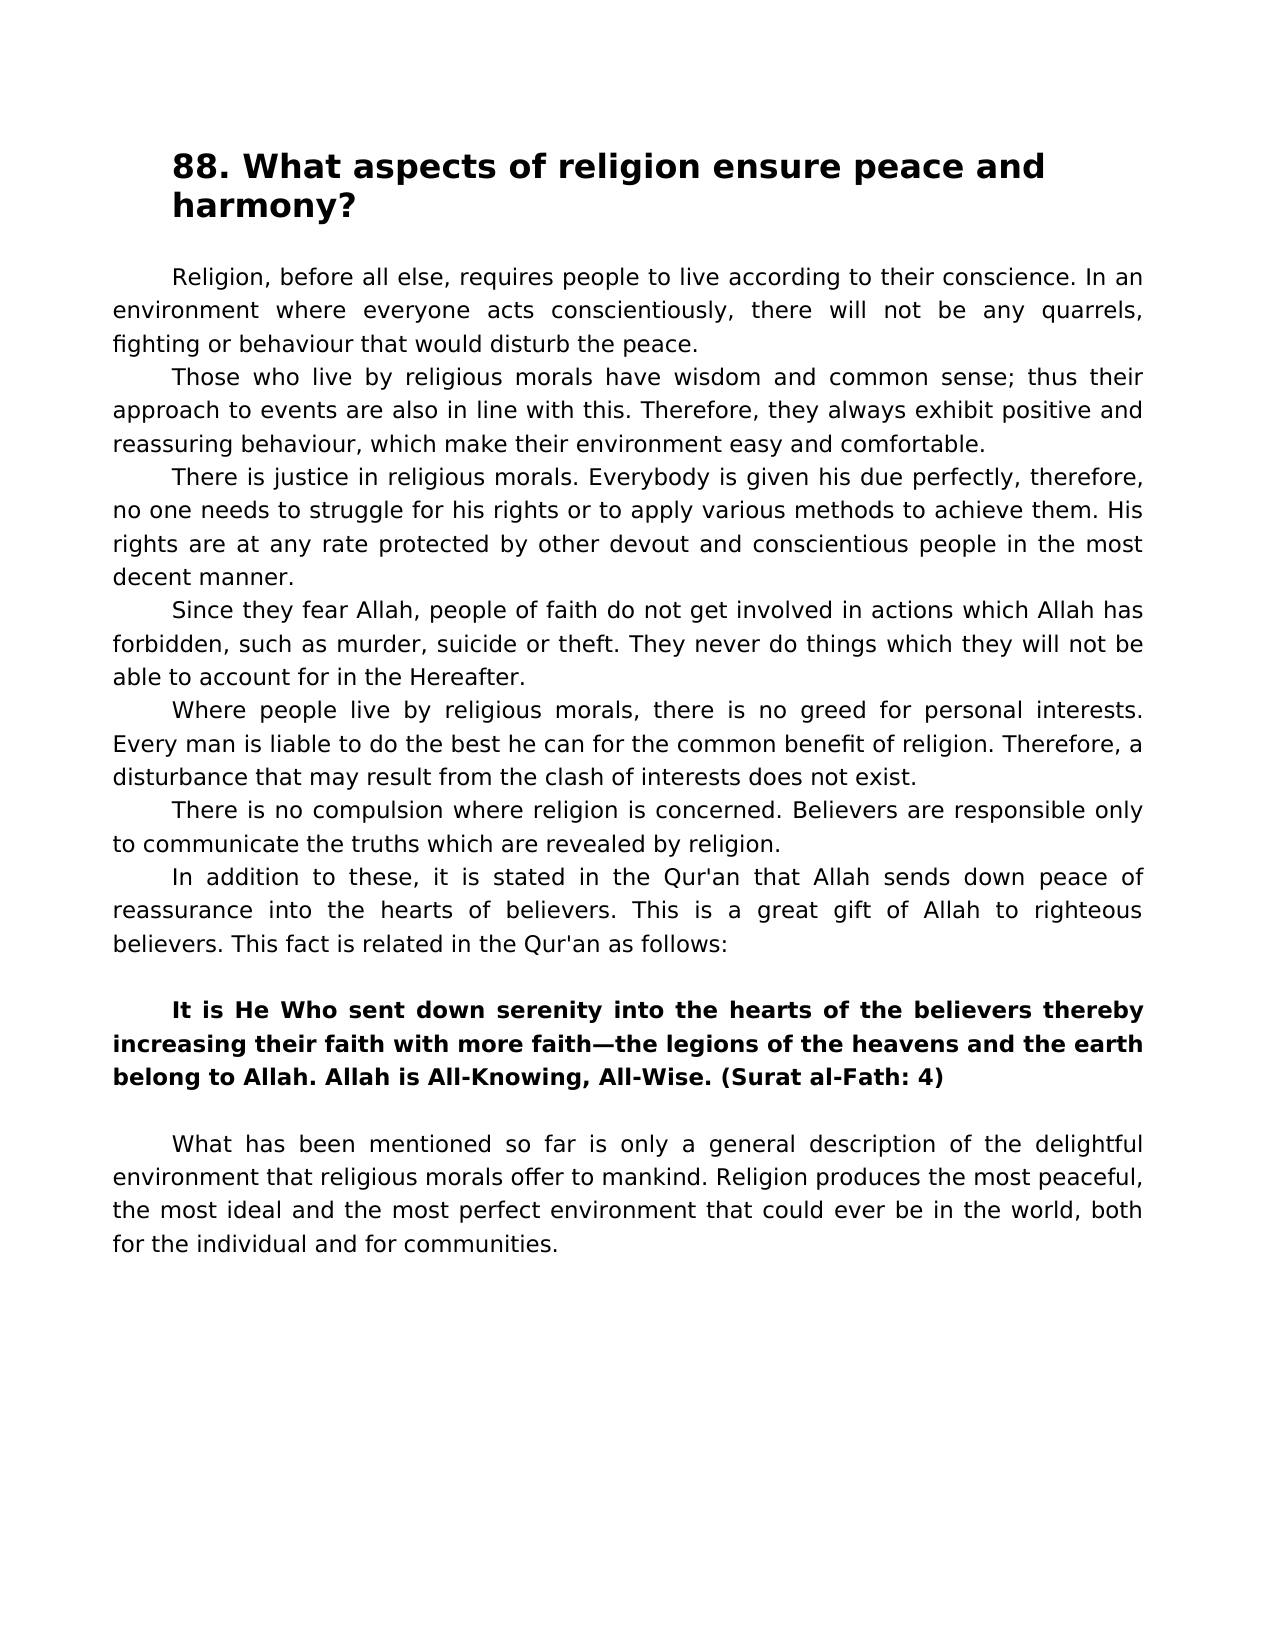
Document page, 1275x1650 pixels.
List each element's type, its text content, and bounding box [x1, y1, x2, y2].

text Those who live by religious morals have wisdom and common sense; thus their approach to events are also in line with this. Therefore, they always exhibit positive and reassuring behaviour, which make their environment easy and comfortable. [112, 359, 1145, 459]
text Since they fear Allah, people of faith do not get involved in actions which Allah has forbidden, such as murder, suicide or theft. They never do things which they will not be able to account for in the Hereafter. [112, 592, 1145, 692]
text 88. What aspects of religion ensure peace and [112, 148, 1145, 186]
text In addition to these, it is stated in the Qur'an that Allah sends down peace of reassurance into the hearts of believers. This is a great gift of Allah to righteous believers. This fact is related in the Qur'an as follows: [112, 859, 1145, 959]
text There is justice in religious morals. Everybody is given his due perfectly, therefore, no one needs to struggle for his rights or to apply various methods to achieve them. His rights are at any rate protected by other devout and conscientious people in the most decent manner. [112, 459, 1145, 592]
text Where people live by religious morals, there is no greed for personal interests. Every man is liable to do the best he can for the common benefit of religion. Therefore, a disturbance that may result from the clash of interests does not exist. [112, 692, 1145, 792]
text What has been mentioned so far is only a general description of the delightful environment that religious morals offer to mankind. Religion produces the most peaceful, the most ideal and the most perfect environment that could ever be in the world, both for the individual and for communities. [112, 1125, 1145, 1259]
text There is no compulsion where religion is concerned. Believers are responsible only to communicate the truths which are revealed by religion. [112, 792, 1145, 859]
text Religion, before all else, requires people to live according to their conscience. In an environment where everyone acts conscientiously, there will not be any quarrels, fighting or behaviour that would disturb the peace. [112, 259, 1145, 359]
text It is He Who sent down serenity into the hearts of the believers thereby increasing their faith with more faith—the legions of the heavens and the earth belong to Allah. Allah is All-Knowing, All-Wise. (Surat al-Fath: 4) [112, 992, 1145, 1092]
text harmony? [112, 186, 1145, 225]
